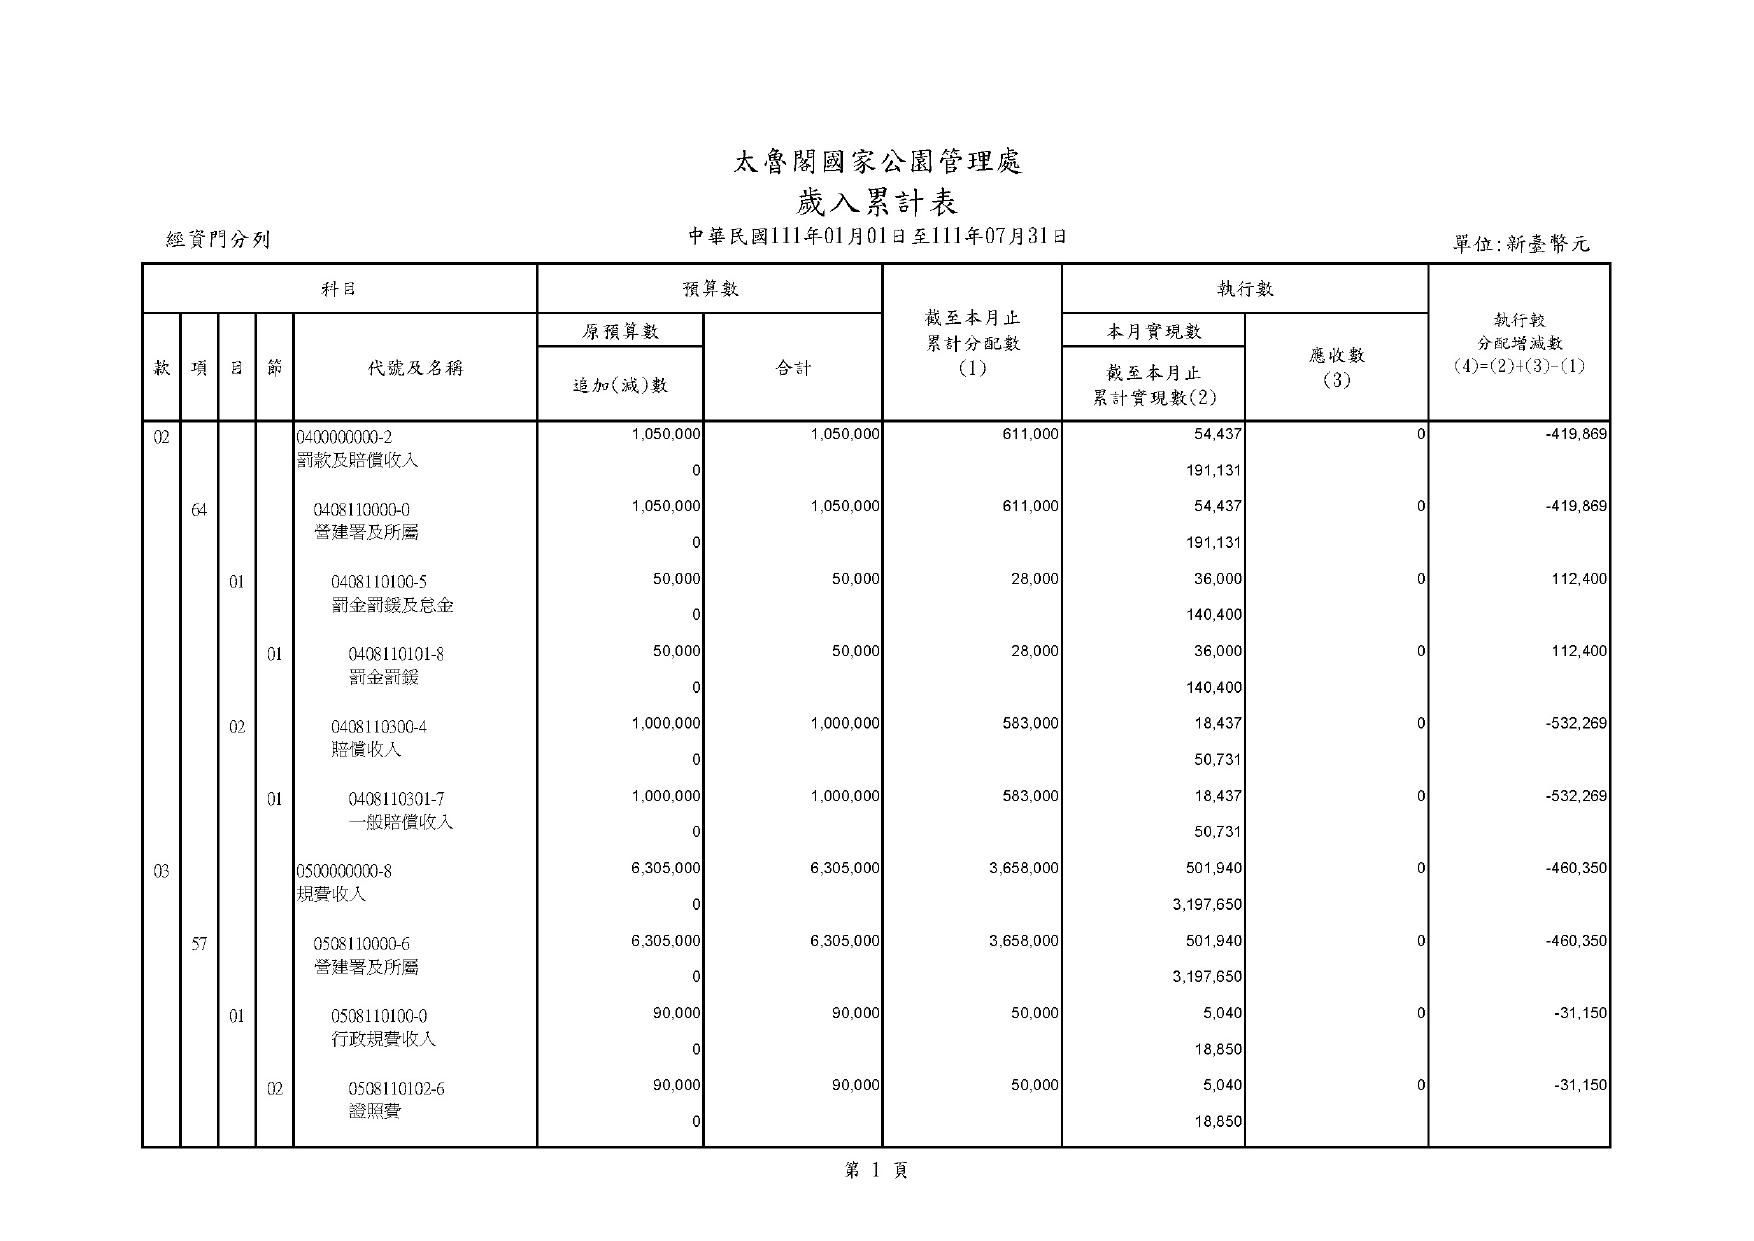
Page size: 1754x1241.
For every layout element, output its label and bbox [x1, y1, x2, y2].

picture [59, 59, 1695, 1216]
